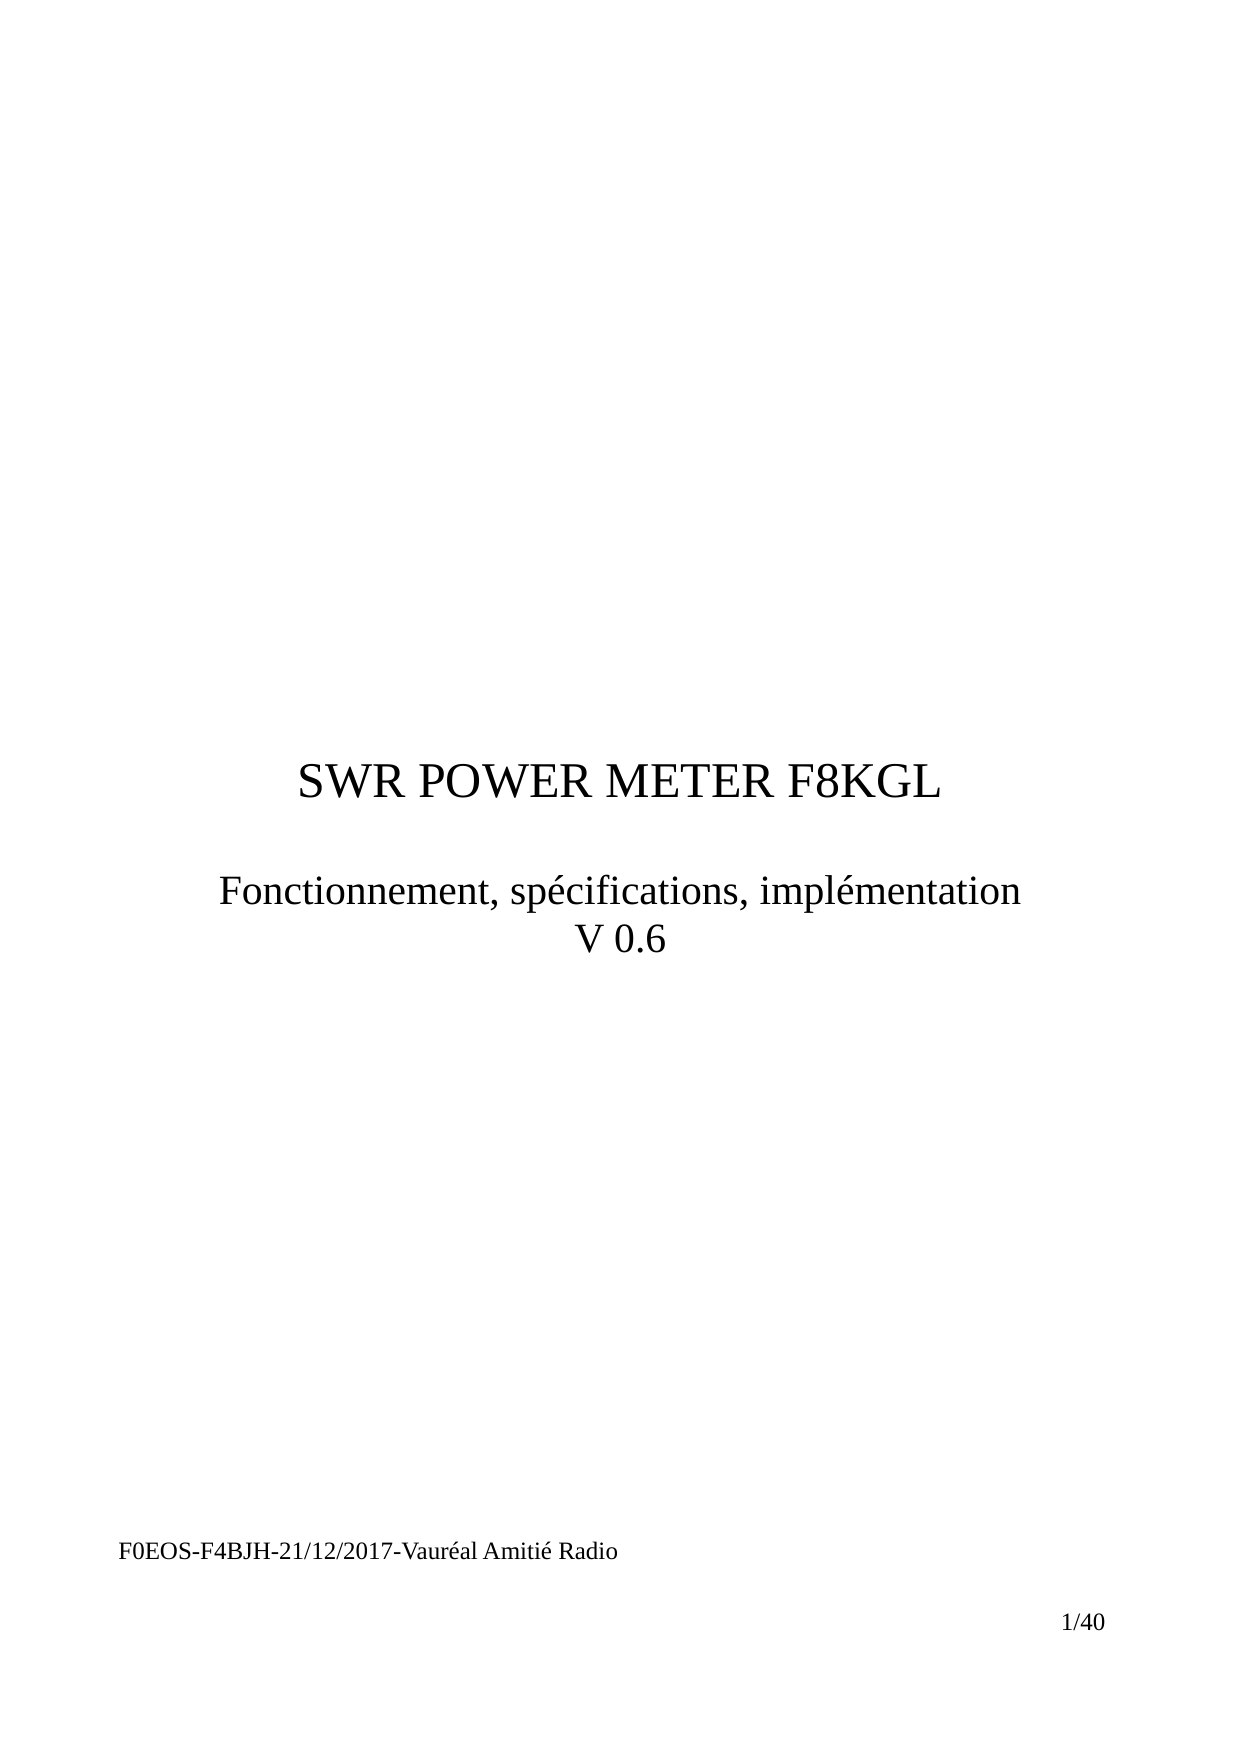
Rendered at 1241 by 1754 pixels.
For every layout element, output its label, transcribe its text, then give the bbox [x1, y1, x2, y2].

text V 0.6 [118, 913, 1122, 961]
text SWR POWER METER F8KGL [118, 751, 1122, 808]
text F0EOS-F4BJH-21/12/2017-Vauréal Amitié Radio [118, 1536, 1122, 1565]
text Fonctionnement, spécifications, implémentation [118, 866, 1122, 913]
